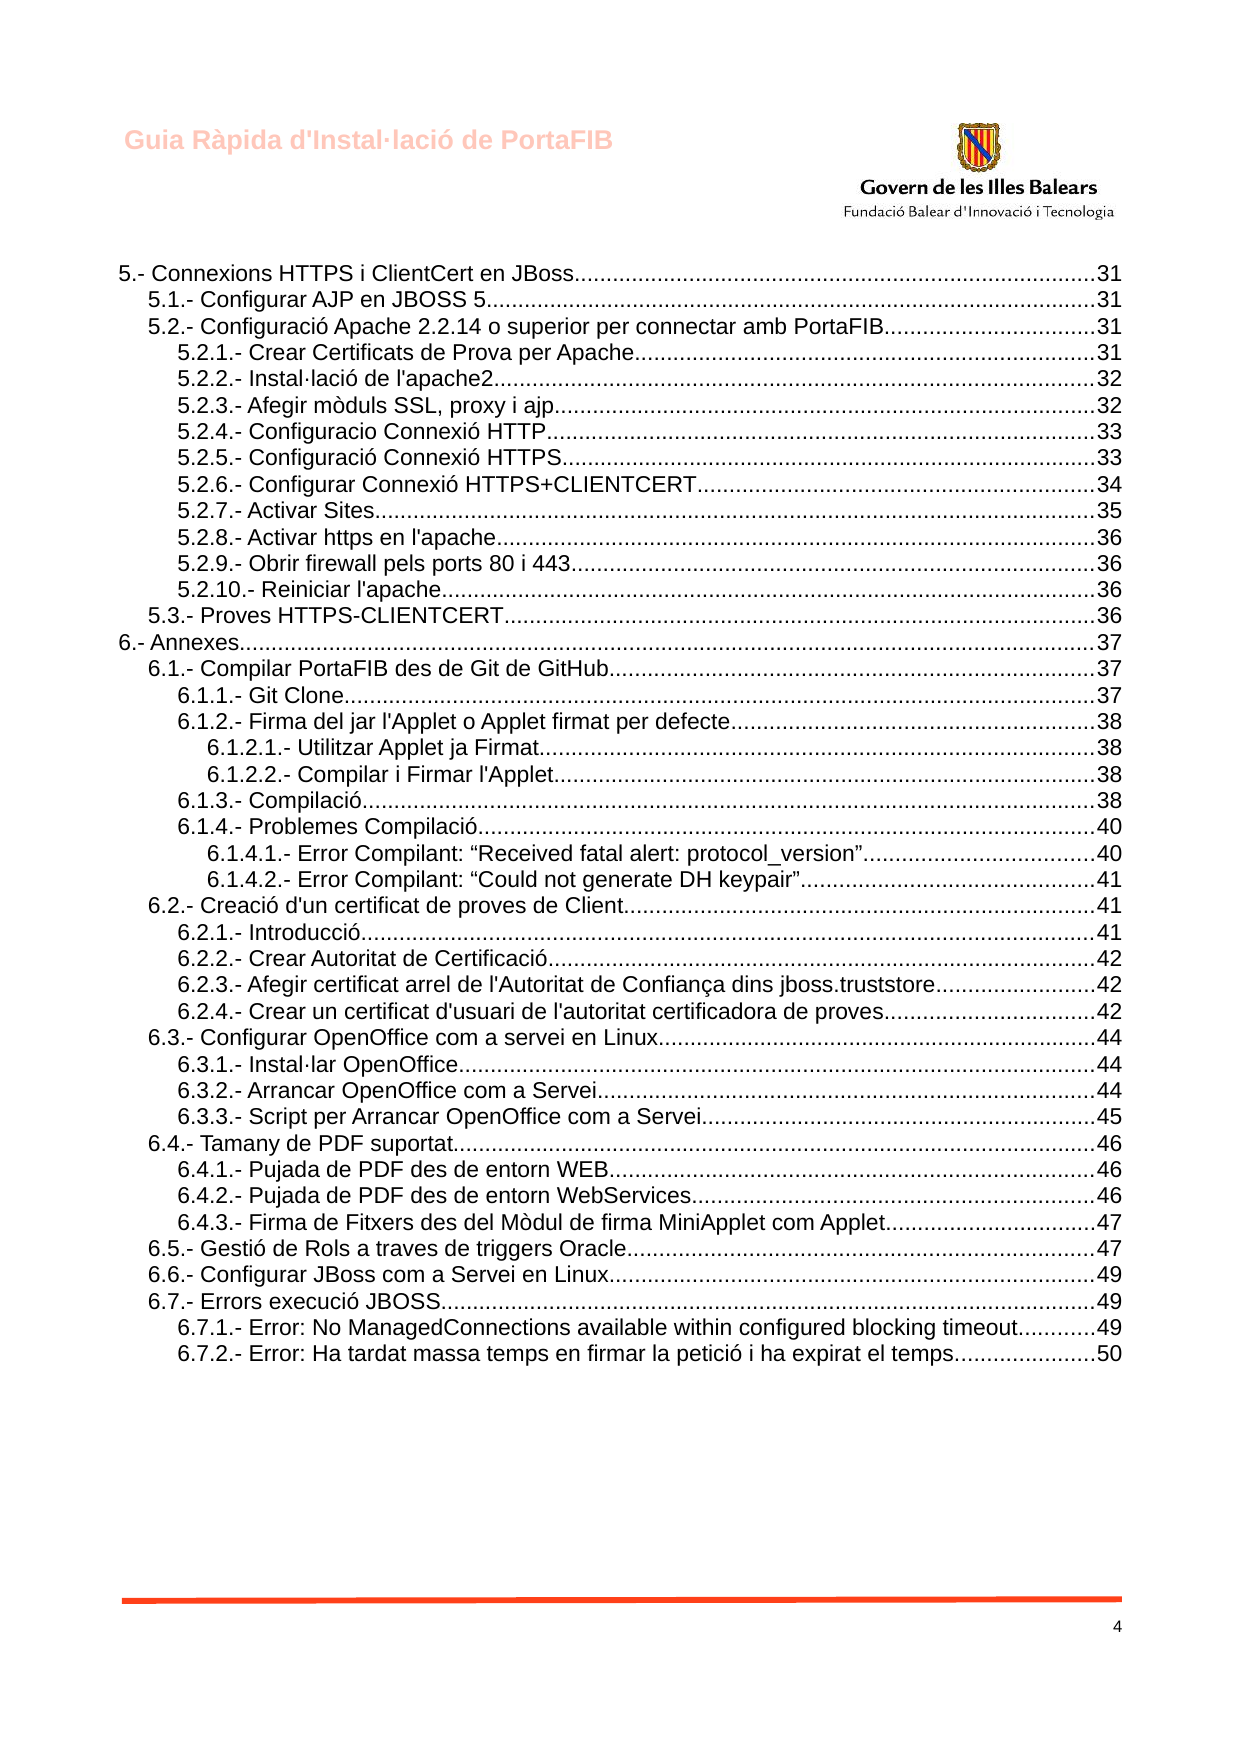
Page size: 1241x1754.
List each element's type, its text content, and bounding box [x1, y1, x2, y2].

text 6.7.2.- Error: Ha tardat massa temps en firmar la petició i ha expirat el temps. 50 [177, 1340, 1122, 1367]
text 6.1.2.2.- Compilar i Firmar l'Applet 38 [207, 761, 1122, 787]
text 5.3.- Proves HTTPS-CLIENTCERT 36 [148, 602, 1122, 629]
text 5.2.5.- Configuració Connexió HTTPS 33 [177, 444, 1122, 471]
text 6.4.2.- Pujada de PDF des de entorn WebServices 46 [177, 1182, 1122, 1209]
text 5.2.3.- Afegir mòduls SSL, proxy i ajp 32 [177, 392, 1122, 418]
text 6.4.3.- Firma de Fitxers des del Mòdul de firma MiniApplet com Applet 47 [177, 1209, 1122, 1235]
text 5.2.9.- Obrir firewall pels ports 80 i 443 36 [177, 550, 1122, 576]
text 5.2.10.- Reiniciar l'apache 36 [177, 576, 1122, 602]
text 6.4.- Tamany de PDF suportat 46 [148, 1129, 1122, 1156]
text 6.3.- Configurar OpenOffice com a servei en Linux 44 [148, 1024, 1122, 1051]
text 6.4.1.- Pujada de PDF des de entorn WEB 46 [177, 1156, 1122, 1182]
text 6.- Annexes 37 [118, 629, 1122, 655]
text 6.2.2.- Crear Autoritat de Certificació 42 [177, 945, 1122, 971]
text 5.2.7.- Activar Sites 35 [177, 497, 1122, 523]
text 6.7.- Errors execució JBOSS 49 [148, 1288, 1122, 1314]
text 6.7.1.- Error: No ManagedConnections available within configured blocking timeout 49 [177, 1314, 1122, 1340]
text 5.2.6.- Configurar Connexió HTTPS+CLIENTCERT 34 [177, 471, 1122, 497]
text 6.1.- Compilar PortaFIB des de Git de GitHub 37 [148, 655, 1122, 682]
text 6.2.1.- Introducció 41 [177, 919, 1122, 945]
picture [840, 123, 1117, 220]
text 5.1.- Configurar AJP en JBOSS 5 31 [148, 286, 1122, 313]
text 6.3.2.- Arrancar OpenOffice com a Servei 44 [177, 1077, 1122, 1103]
text 6.1.2.- Firma del jar l'Applet o Applet firmat per defecte 38 [177, 708, 1122, 734]
text 5.2.8.- Activar https en l'apache 36 [177, 523, 1122, 550]
text 5.2.2.- Instal·lació de l'apache2 32 [177, 365, 1122, 392]
text 5.- Connexions HTTPS i ClientCert en JBoss 31 [118, 260, 1122, 286]
text 6.2.4.- Crear un certificat d'usuari de l'autoritat certificadora de proves 42 [177, 998, 1122, 1024]
text 6.1.2.1.- Utilitzar Applet ja Firmat 38 [207, 734, 1122, 761]
text 6.1.1.- Git Clone 37 [177, 682, 1122, 708]
text 6.6.- Configurar JBoss com a Servei en Linux 49 [148, 1261, 1122, 1288]
text 6.1.4.1.- Error Compilant: “Received fatal alert: protocol_version” 40 [207, 840, 1122, 866]
text 5.2.4.- Configuracio Connexió HTTP 33 [177, 418, 1122, 444]
text 6.1.3.- Compilació 38 [177, 787, 1122, 813]
text 6.1.4.2.- Error Compilant: “Could not generate DH keypair” 41 [207, 866, 1122, 892]
text 6.2.- Creació d'un certificat de proves de Client 41 [148, 892, 1122, 919]
text 5.2.- Configuració Apache 2.2.14 o superior per connectar amb PortaFIB 31 [148, 313, 1122, 339]
text 6.1.4.- Problemes Compilació 40 [177, 813, 1122, 840]
text 6.3.3.- Script per Arrancar OpenOffice com a Servei 45 [177, 1103, 1122, 1129]
text 6.5.- Gestió de Rols a traves de triggers Oracle 47 [148, 1235, 1122, 1261]
text 5.2.1.- Crear Certificats de Prova per Apache 31 [177, 339, 1122, 365]
text 6.3.1.- Instal·lar OpenOffice 44 [177, 1051, 1122, 1077]
text 6.2.3.- Afegir certificat arrel de l'Autoritat de Confiança dins jboss.truststore 42 [177, 971, 1122, 998]
